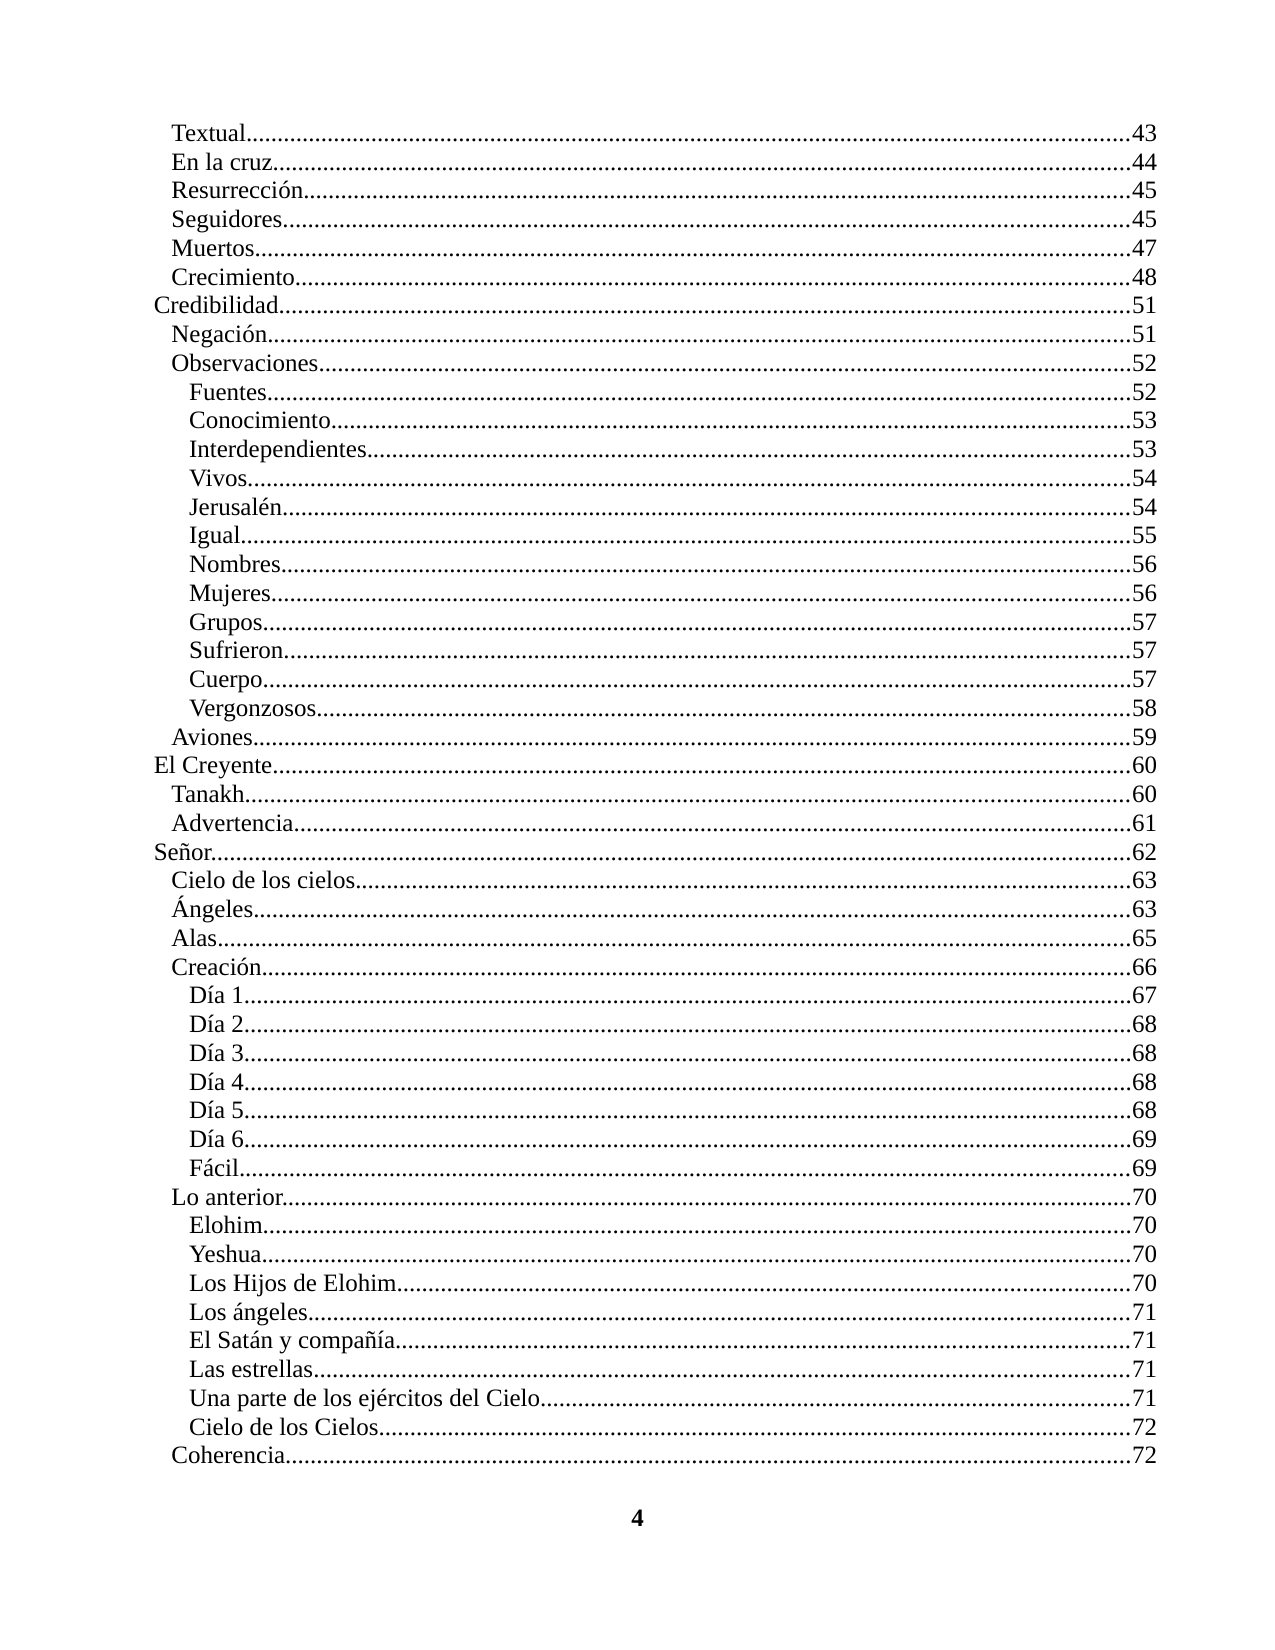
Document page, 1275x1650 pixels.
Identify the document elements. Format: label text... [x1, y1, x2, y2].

text Fuentes. 52 [189, 377, 1157, 406]
text Aviones. 59 [171, 722, 1157, 751]
text Resurrección. 45 [171, 176, 1157, 204]
text Seguidores. 45 [171, 204, 1157, 233]
text Cuerpo. 57 [189, 664, 1157, 693]
text Cielo de los Cielos. 72 [189, 1412, 1157, 1441]
text Advertencia. 61 [171, 808, 1157, 837]
text En la cruz. 44 [171, 147, 1157, 176]
text Textual. 43 [171, 118, 1157, 147]
text Yeshua. 70 [189, 1239, 1157, 1268]
text Los ángeles. 71 [189, 1297, 1157, 1326]
text Vergonzosos. 58 [189, 693, 1157, 722]
text Credibilidad. 51 [153, 291, 1157, 319]
text Día 1. 67 [189, 981, 1157, 1009]
text Día 6. 69 [189, 1124, 1157, 1153]
text Ángeles. 63 [171, 894, 1157, 923]
text Coherencia. 72 [171, 1441, 1157, 1469]
text Fácil. 69 [189, 1153, 1157, 1182]
text Los Hijos de Elohim. 70 [189, 1268, 1157, 1297]
text Día 3. 68 [189, 1038, 1157, 1067]
text Conocimiento. 53 [189, 406, 1157, 434]
text Tanakh. 60 [171, 779, 1157, 808]
text Creación. 66 [171, 952, 1157, 981]
text Día 4. 68 [189, 1067, 1157, 1096]
text Jerusalén. 54 [189, 492, 1157, 521]
text Día 5. 68 [189, 1096, 1157, 1124]
text Cielo de los cielos. 63 [171, 866, 1157, 894]
text Elohim. 70 [189, 1211, 1157, 1239]
text Igual. 55 [189, 521, 1157, 549]
text Señor. 62 [153, 837, 1157, 866]
text Día 2. 68 [189, 1009, 1157, 1038]
text Vivos. 54 [189, 463, 1157, 492]
text Lo anterior. 70 [171, 1182, 1157, 1211]
text El Creyente. 60 [153, 751, 1157, 779]
text El Satán y compañía. 71 [189, 1326, 1157, 1354]
text Crecimiento. 48 [171, 262, 1157, 291]
text Negación. 51 [171, 319, 1157, 348]
text Muertos. 47 [171, 233, 1157, 262]
text Mujeres. 56 [189, 578, 1157, 607]
text Interdependientes. 53 [189, 434, 1157, 463]
text Una parte de los ejércitos del Cielo. 71 [189, 1383, 1157, 1412]
text Nombres. 56 [189, 549, 1157, 578]
text Grupos. 57 [189, 607, 1157, 636]
text Observaciones. 52 [171, 348, 1157, 377]
text Alas. 65 [171, 923, 1157, 952]
text Sufrieron. 57 [189, 636, 1157, 664]
text Las estrellas. 71 [189, 1354, 1157, 1383]
